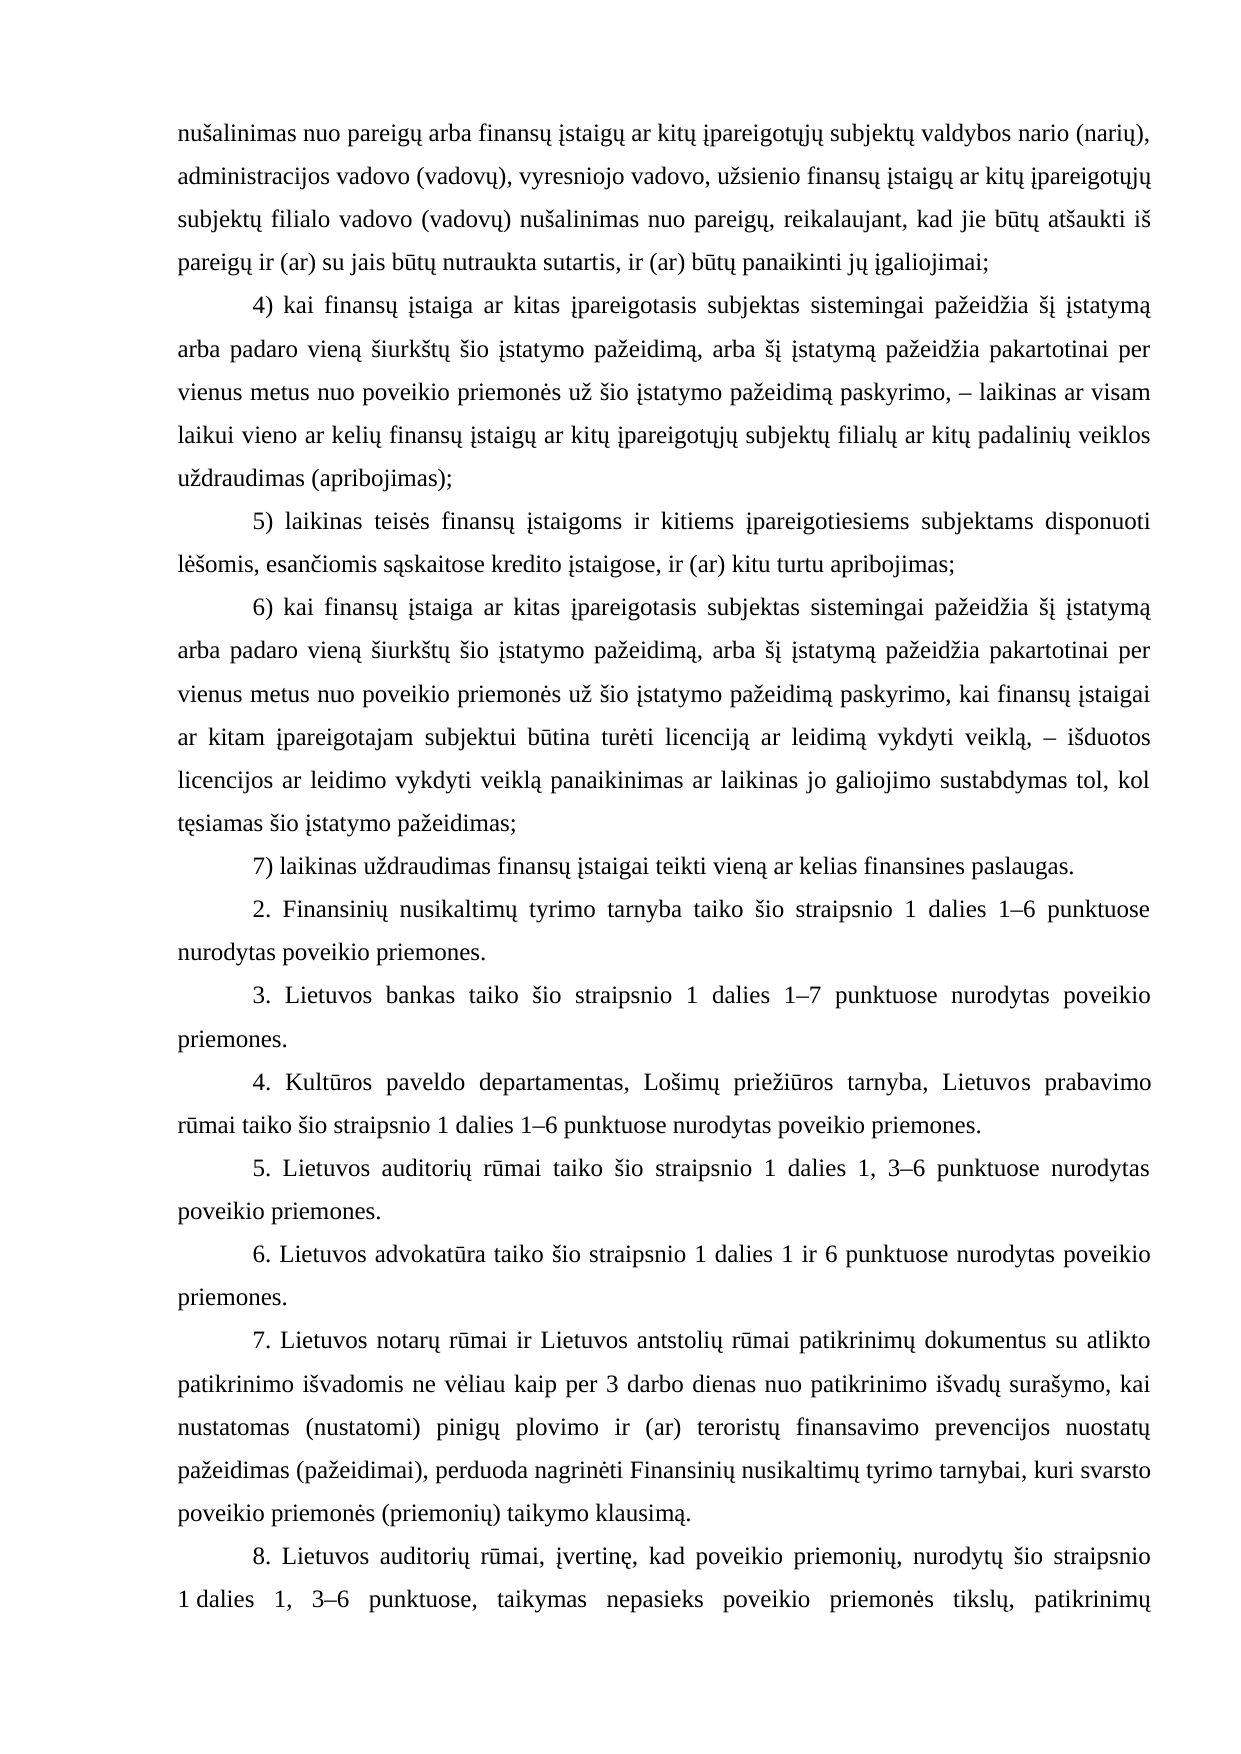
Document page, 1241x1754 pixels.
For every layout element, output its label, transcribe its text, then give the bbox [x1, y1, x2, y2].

text 6. Lietuvos advokatūra taiko šio straipsnio 1 dalies 1 ir 6 punktuose nurodytas poveikio priemones. [177, 1239, 1152, 1311]
text 2. Finansinių nusikaltimų tyrimo tarnyba taiko šio straipsnio 1 dalies 1–6 punktuose nurodytas poveikio priemones. [177, 894, 1152, 966]
text 5) laikinas teisės finansų įstaigoms ir kitiems įpareigotiesiems subjektams disponuoti lėšomis, esančiomis sąskaitose kredito įstaigose, ir (ar) kitu turtu apribojimas; [177, 506, 1152, 578]
text 4) kai finansų įstaiga ar kitas įpareigotasis subjektas sistemingai pažeidžia šį įstatymą arba padaro vieną šiurkštų šio įstatymo pažeidimą, arba šį įstatymą pažeidžia pakartotinai per vienus metus nuo poveikio priemonės už šio įstatymo pažeidimą paskyrimo, – laikinas ar visam laikui vieno ar kelių finansų įstaigų ar kitų įpareigotųjų subjektų filialų ar kitų padalinių veiklos uždraudimas (apribojimas); [177, 291, 1152, 492]
text 7. Lietuvos notarų rūmai ir Lietuvos antstolių rūmai patikrinimų dokumentus su atlikto patikrinimo išvadomis ne vėliau kaip per 3 darbo dienas nuo patikrinimo išvadų surašymo, kai nustatomas (nustatomi) pinigų plovimo ir (ar) teroristų finansavimo prevencijos nuostatų pažeidimas (pažeidimai), perduoda nagrinėti Finansinių nusikaltimų tyrimo tarnybai, kuri svarsto poveikio priemonės (priemonių) taikymo klausimą. [177, 1326, 1152, 1527]
text nušalinimas nuo pareigų arba finansų įstaigų ar kitų įpareigotųjų subjektų valdybos nario (narių), administracijos vadovo (vadovų), vyresniojo vadovo, užsienio finansų įstaigų ar kitų įpareigotųjų subjektų filialo vadovo (vadovų) nušalinimas nuo pareigų, reikalaujant, kad jie būtų atšaukti iš pareigų ir (ar) su jais būtų nutraukta sutartis, ir (ar) būtų panaikinti jų įgaliojimai; [177, 118, 1152, 276]
text 7) laikinas uždraudimas finansų įstaigai teikti vieną ar kelias finansines paslaugas. [177, 851, 1152, 880]
text 6) kai finansų įstaiga ar kitas įpareigotasis subjektas sistemingai pažeidžia šį įstatymą arba padaro vieną šiurkštų šio įstatymo pažeidimą, arba šį įstatymą pažeidžia pakartotinai per vienus metus nuo poveikio priemonės už šio įstatymo pažeidimą paskyrimo, kai finansų įstaigai ar kitam įpareigotajam subjektui būtina turėti licenciją ar leidimą vykdyti veiklą, – išduotos licencijos ar leidimo vykdyti veiklą panaikinimas ar laikinas jo galiojimo sustabdymas tol, kol tęsiamas šio įstatymo pažeidimas; [177, 592, 1152, 837]
text 3. Lietuvos bankas taiko šio straipsnio 1 dalies 1–7 punktuose nurodytas poveikio priemones. [177, 981, 1152, 1052]
text 4. Kultūros paveldo departamentas, Lošimų priežiūros tarnyba, Lietuvos prabavimo rūmai taiko šio straipsnio 1 dalies 1–6 punktuose nurodytas poveikio priemones. [177, 1067, 1152, 1139]
text 8. Lietuvos auditorių rūmai, įvertinę, kad poveikio priemonių, nurodytų šio straipsnio 1 dalies 1, 3–6 punktuose, taikymas nepasieks poveikio priemonės tikslų, patikrinimų [177, 1541, 1152, 1613]
text 5. Lietuvos auditorių rūmai taiko šio straipsnio 1 dalies 1, 3–6 punktuose nurodytas poveikio priemones. [177, 1153, 1152, 1225]
